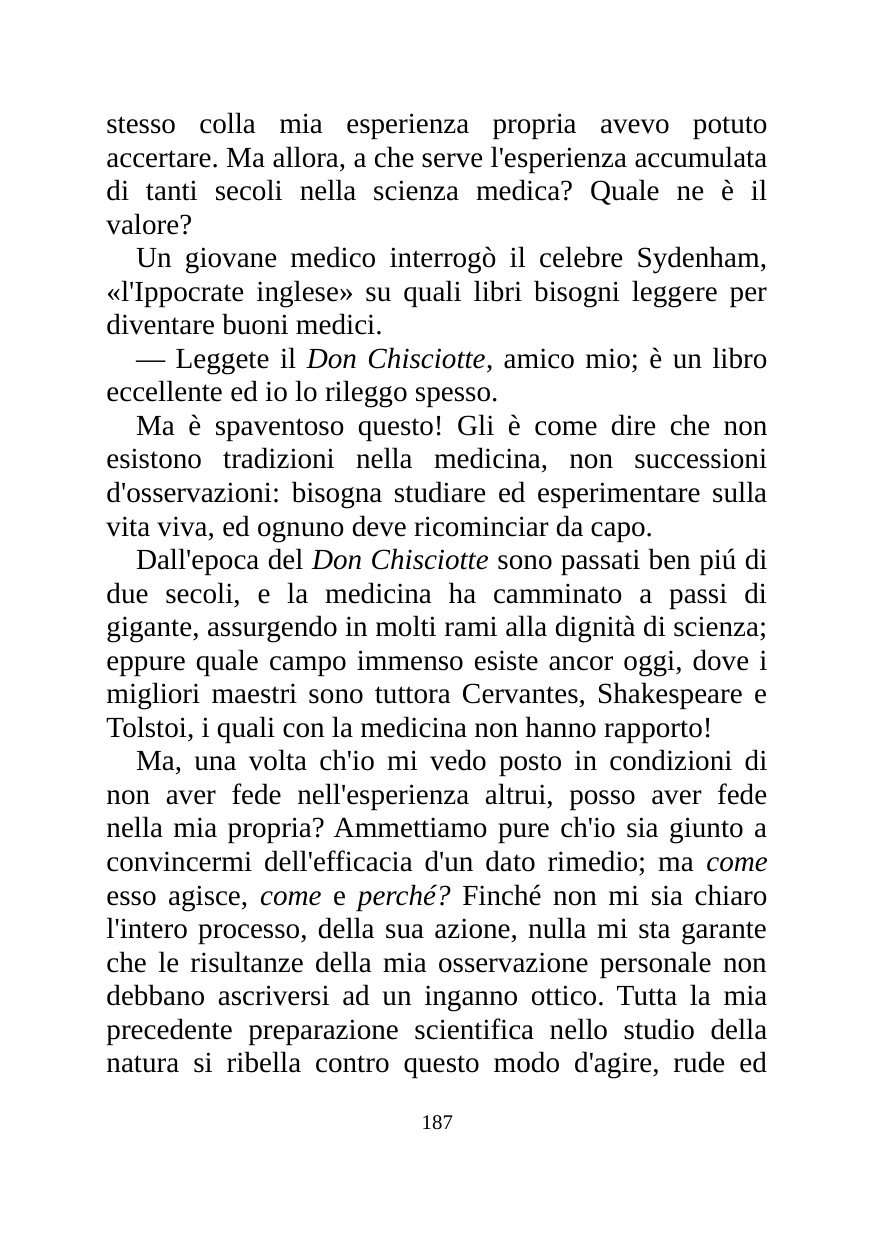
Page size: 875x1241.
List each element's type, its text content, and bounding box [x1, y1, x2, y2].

text stesso colla mia esperienza propria avevo potuto accertare. Ma allora, a che serve l'esperienza accumulata di tanti secoli nella scienza medica? Quale ne è il valore? [106, 106, 768, 240]
text — Leggete il Don Chisciotte, amico mio; è un libro eccellente ed io lo rileggo spesso. [106, 341, 768, 408]
text Dall'epoca del Don Chisciotte sono passati ben piú di due secoli, e la medicina ha camminato a passi di gigante, assurgendo in molti rami alla dignità di scienza; eppure quale campo immenso esiste ancor oggi, dove i migliori maestri sono tuttora Cervantes, Shakespeare e Tolstoi, i quali con la medicina non hanno rapporto! [106, 542, 768, 743]
text Ma, una volta ch'io mi vedo posto in condizioni di non aver fede nell'esperienza altrui, posso aver fede nella mia propria? Ammettiamo pure ch'io sia giunto a convincermi dell'efficacia d'un dato rimedio; ma come esso agisce, come e perché? Finché non mi sia chiaro l'intero processo, della sua azione, nulla mi sta garante che le risultanze della mia osservazione personale non debbano ascriversi ad un inganno ottico. Tutta la mia precedente preparazione scientifica nello studio della natura si ribella contro questo modo d'agire, rude ed [106, 743, 768, 1079]
text Ma è spaventoso questo! Gli è come dire che non esistono tradizioni nella medicina, non successioni d'osservazioni: bisogna studiare ed esperimentare sulla vita viva, ed ognuno deve ricominciar da capo. [106, 408, 768, 542]
text Un giovane medico interrogò il celebre Sydenham, «l'Ippocrate inglese» su quali libri bisogni leggere per diventare buoni medici. [106, 240, 768, 341]
